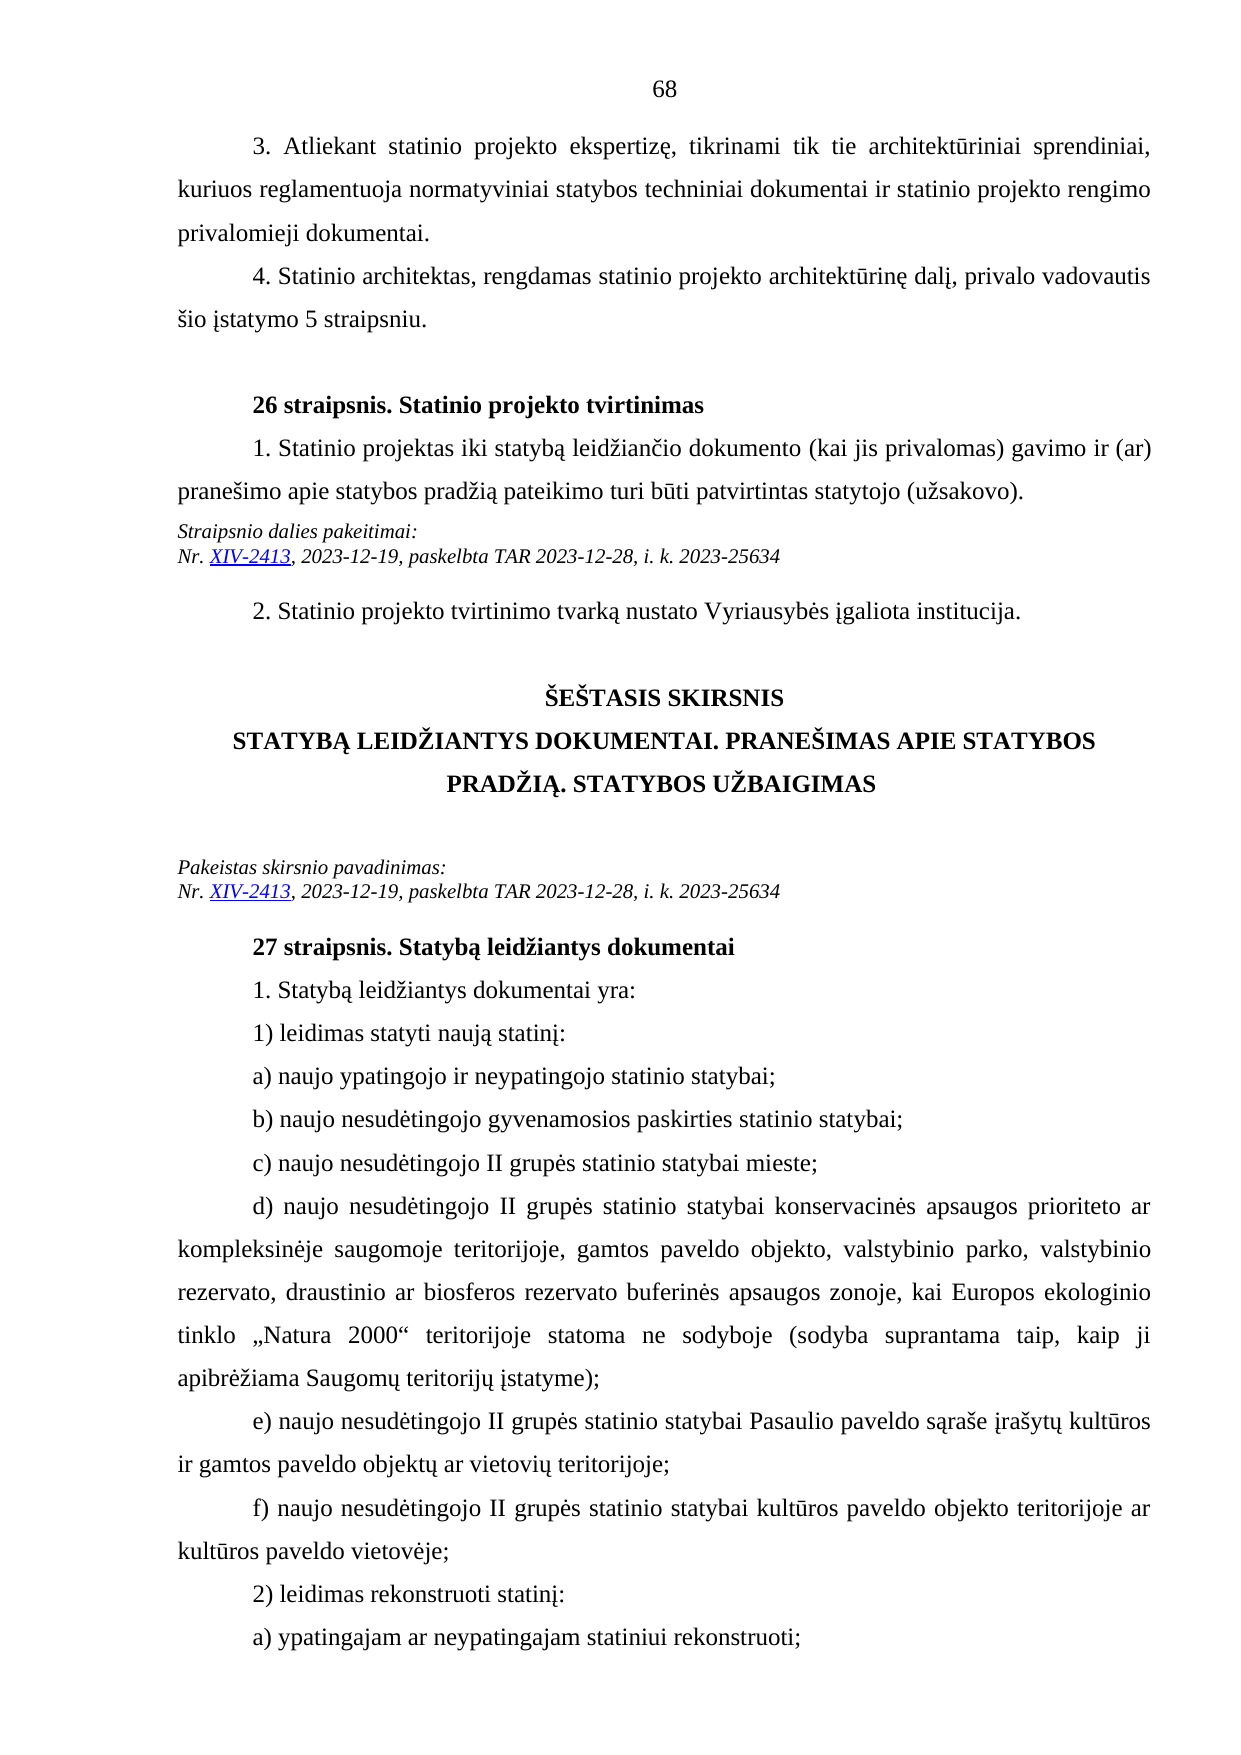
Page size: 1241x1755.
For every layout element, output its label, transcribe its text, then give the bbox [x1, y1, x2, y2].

text 4. Statinio architektas, rengdamas statinio projekto architektūrinę dalį, privalo vadovautis šio įstatymo 5 straipsniu. [177, 261, 1152, 333]
text Pakeistas skirsnio pavadinimas: [177, 855, 1152, 879]
text ŠEŠTASIS SKIRSNIS [177, 683, 1152, 711]
text Nr. XIV-2413, 2023-12-19, paskelbta TAR 2023-12-28, i. k. 2023-25634 [177, 879, 1152, 903]
text STATYBĄ LEIDŽIANTYS DOKUMENTAI. PRANEŠIMAS APIE STATYBOS PRADŽIĄ. STATYBOS UŽBAIGIMAS [177, 726, 1152, 798]
text a) naujo ypatingojo ir neypatingojo statinio statybai; [177, 1061, 1152, 1090]
text 2) leidimas rekonstruoti statinį: [177, 1579, 1152, 1608]
text Nr. XIV-2413, 2023-12-19, paskelbta TAR 2023-12-28, i. k. 2023-25634 [177, 543, 1152, 568]
text 2. Statinio projekto tvirtinimo tvarką nustato Vyriausybės įgaliota institucija. [177, 596, 1152, 625]
text 1) leidimas statyti naują statinį: [177, 1018, 1152, 1047]
text e) naujo nesudėtingojo II grupės statinio statybai Pasaulio paveldo sąraše įrašytų kultūros ir gamtos paveldo objektų ar vietovių teritorijoje; [177, 1406, 1152, 1478]
text d) naujo nesudėtingojo II grupės statinio statybai konservacinės apsaugos prioriteto ar kompleksinėje saugomoje teritorijoje, gamtos paveldo objekto, valstybinio parko, valstybinio rezervato, draustinio ar biosferos rezervato buferinės apsaugos zonoje, kai Europos ekologinio tinklo „Natura 2000“ teritorijoje statoma ne sodyboje (sodyba suprantama taip, kaip ji apibrėžiama Saugomų teritorijų įstatyme); [177, 1191, 1152, 1392]
text a) ypatingajam ar neypatingajam statiniui rekonstruoti; [177, 1622, 1152, 1651]
text 1. Statybą leidžiantys dokumentai yra: [177, 975, 1152, 1004]
text f) naujo nesudėtingojo II grupės statinio statybai kultūros paveldo objekto teritorijoje ar kultūros paveldo vietovėje; [177, 1493, 1152, 1564]
text 3. Atliekant statinio projekto ekspertizę, tikrinami tik tie architektūriniai sprendiniai, kuriuos reglamentuoja normatyviniai statybos techniniai dokumentai ir statinio projekto rengimo privalomieji dokumentai. [177, 131, 1152, 246]
text 1. Statinio projektas iki statybą leidžiančio dokumento (kai jis privalomas) gavimo ir (ar) pranešimo apie statybos pradžią pateikimo turi būti patvirtintas statytojo (užsakovo). [177, 433, 1152, 505]
text c) naujo nesudėtingojo II grupės statinio statybai mieste; [177, 1148, 1152, 1176]
text Straipsnio dalies pakeitimai: [177, 519, 1152, 543]
text b) naujo nesudėtingojo gyvenamosios paskirties statinio statybai; [177, 1104, 1152, 1133]
text 26 straipsnis. Statinio projekto tvirtinimas [177, 390, 1152, 419]
text 27 straipsnis. Statybą leidžiantys dokumentai [177, 932, 1152, 961]
